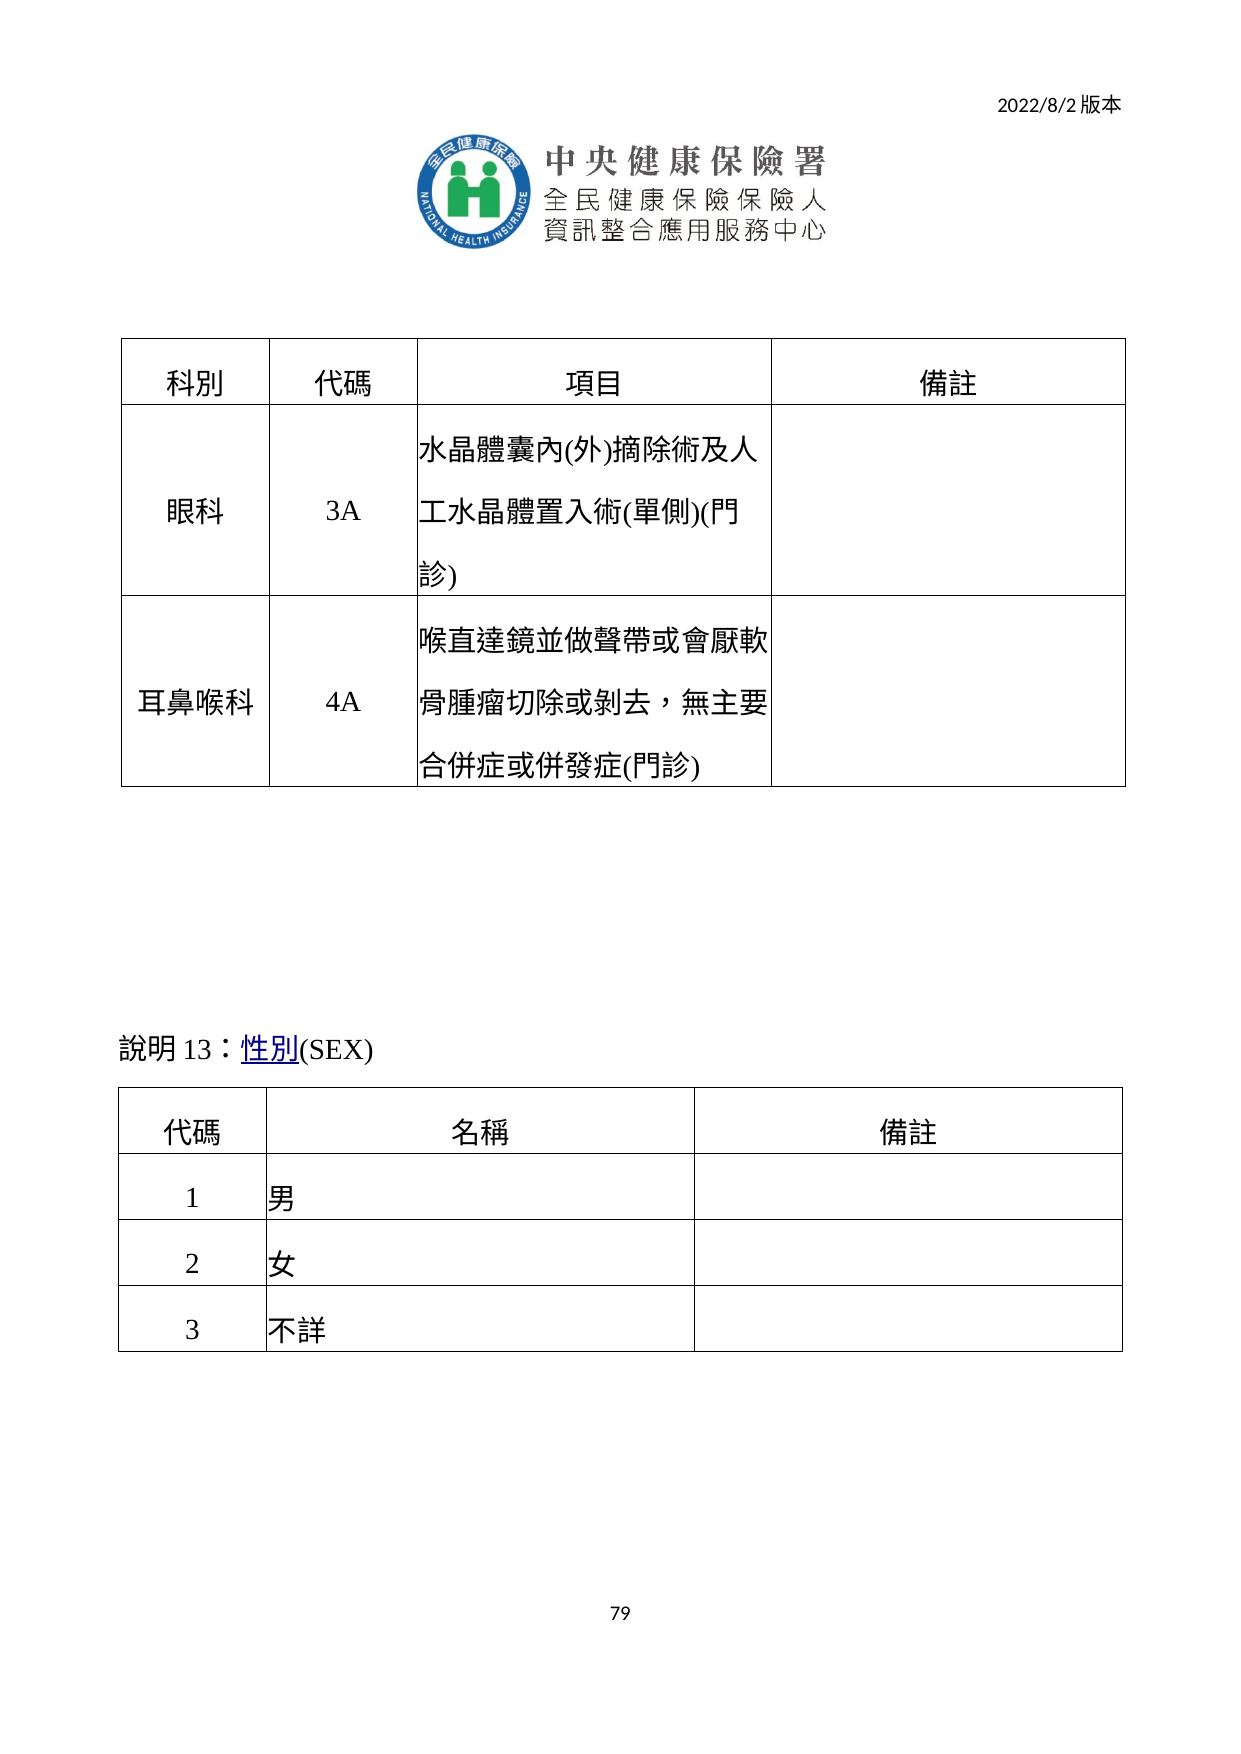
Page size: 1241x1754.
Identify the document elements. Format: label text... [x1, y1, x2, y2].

table_cell 3 [119, 1286, 266, 1351]
table_cell [695, 1154, 1122, 1219]
table_cell [772, 596, 1125, 786]
table_cell [695, 1286, 1122, 1351]
subtitle 說明13：性別(SEX) [118, 1005, 1122, 1068]
table_header 項目 [418, 339, 771, 403]
table_cell 喉直達鏡並做聲帶或會厭軟骨腫瘤切除或剝去，無主要合併症或併發症(門診) [418, 596, 771, 786]
table_cell 耳鼻喉科 [122, 596, 269, 786]
table_header 代碼 [119, 1088, 266, 1153]
table_cell 4A [270, 596, 417, 786]
table_header 代碼 [270, 339, 417, 403]
table_cell 1 [119, 1154, 266, 1219]
table_header 科別 [122, 339, 269, 403]
table_cell 不詳 [267, 1286, 694, 1351]
table_header 備註 [772, 339, 1125, 403]
table_header 名稱 [267, 1088, 694, 1153]
table_cell 女 [267, 1220, 694, 1285]
table_cell 3A [270, 405, 417, 594]
table_cell 水晶體囊內(外)摘除術及人工水晶體置入術(單側)(門診) [418, 405, 771, 594]
table_cell 2 [119, 1220, 266, 1285]
table_cell [695, 1220, 1122, 1285]
table_cell [772, 405, 1125, 594]
table_header 備註 [695, 1088, 1122, 1153]
table_cell 男 [267, 1154, 694, 1219]
table_cell 眼科 [122, 405, 269, 594]
